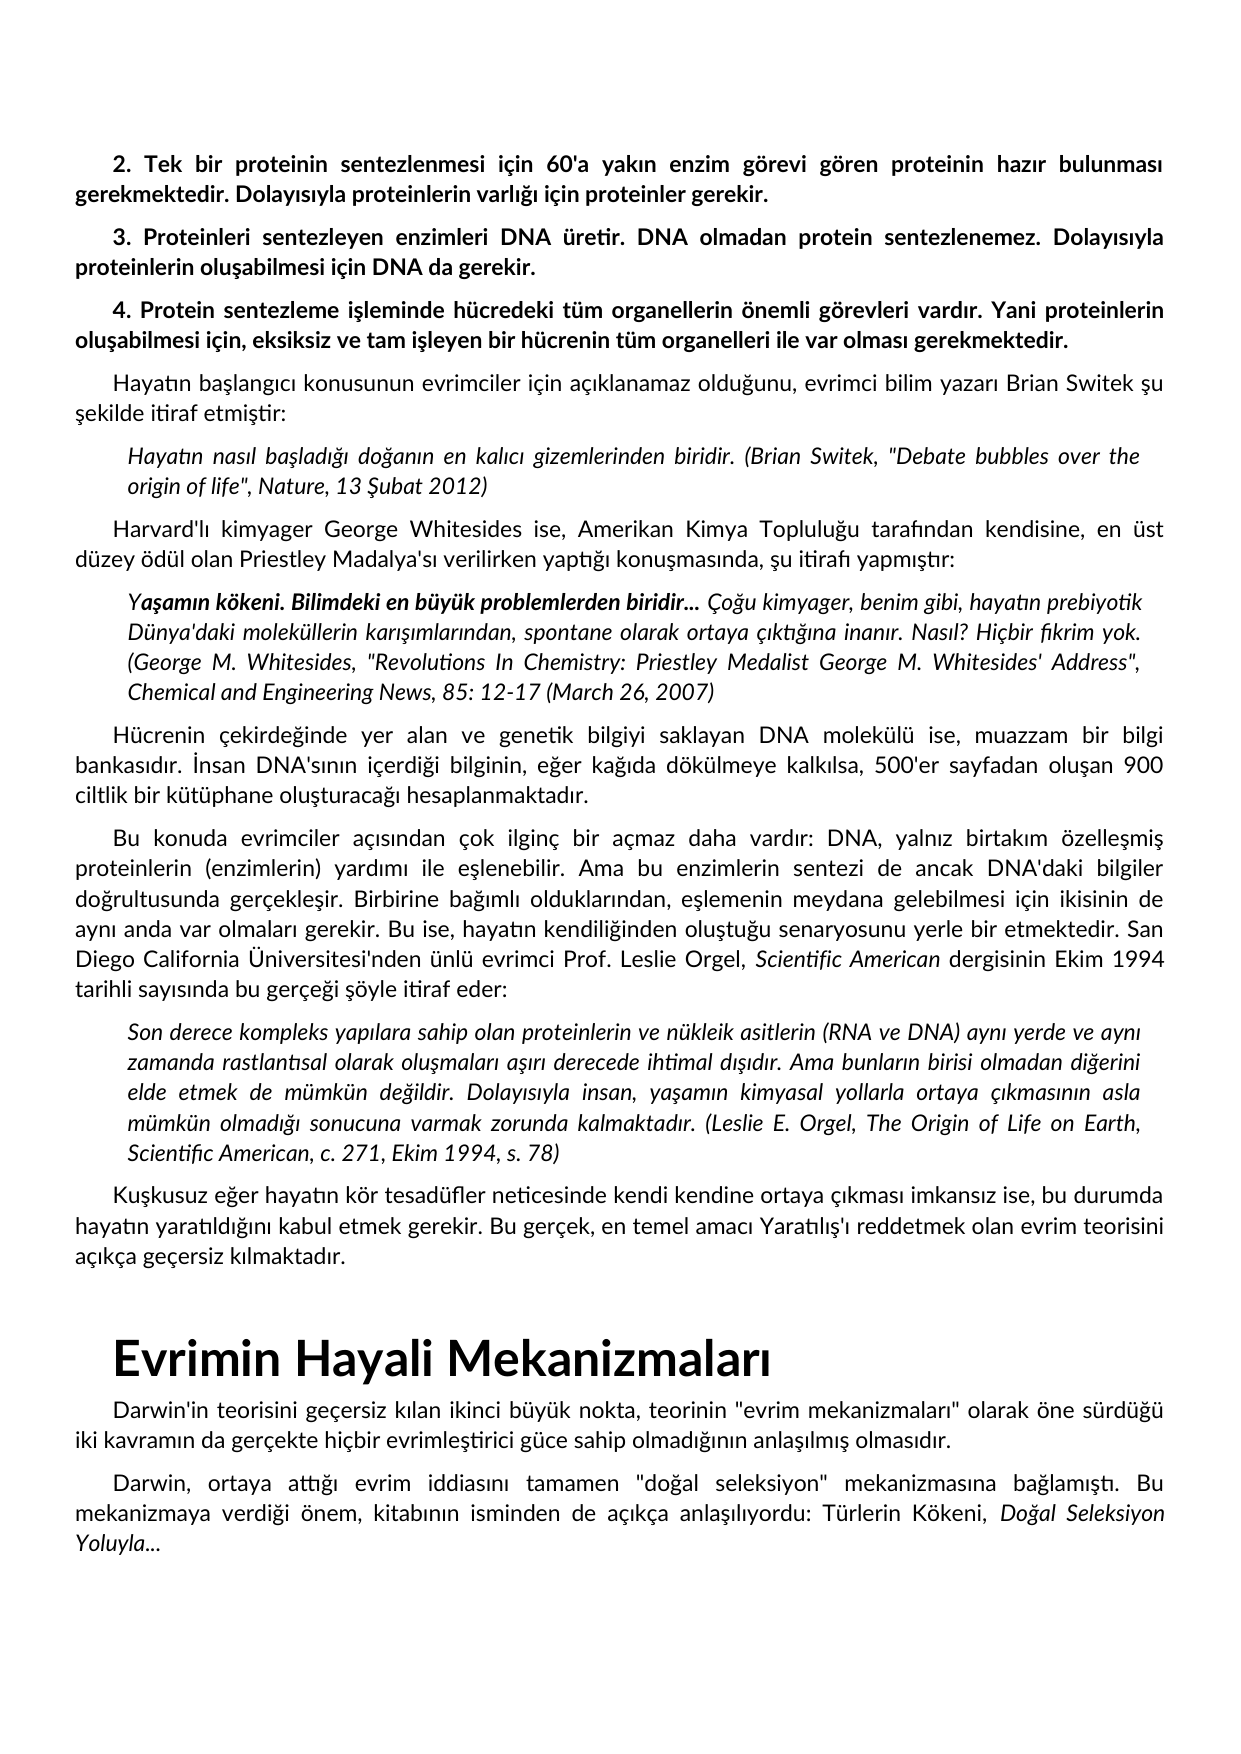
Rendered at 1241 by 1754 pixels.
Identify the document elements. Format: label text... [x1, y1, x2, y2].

text Hücrenin çekirdeğinde yer alan ve genetik bilgiyi saklayan DNA molekülü ise, muazzam bir bilgi bankasıdır. İnsan DNA'sının içerdiği bilginin, eğer kağıda dökülmeye kalkılsa, 500'er sayfadan oluşan 900 ciltlik bir kütüphane oluşturacağı hesaplanmaktadır. [75, 721, 1165, 809]
text 4. Protein sentezleme işleminde hücredeki tüm organellerin önemli görevleri vardır. Yani proteinlerin oluşabilmesi için, eksiksiz ve tam işleyen bir hücrenin tüm organelleri ile var olması gerekmektedir. [75, 296, 1165, 353]
text 3. Proteinleri sentezleyen enzimleri DNA üretir. DNA olmadan protein sentezlenemez. Dolayısıyla proteinlerin oluşabilmesi için DNA da gerekir. [75, 223, 1165, 281]
text Bu konuda evrimciler açısından çok ilginç bir açmaz daha vardır: DNA, yalnız birtakım özelleşmiş proteinlerin (enzimlerin) yardımı ile eşlenebilir. Ama bu enzimlerin sentezi de ancak DNA'daki bilgiler doğrultusunda gerçekleşir. Birbirine bağımlı olduklarından, eşlemenin meydana gelebilmesi için ikisinin de aynı anda var olmaları gerekir. Bu ise, hayatın kendiliğinden oluştuğu senaryosunu yerle bir etmektedir. San Diego California Üniversitesi'nden ünlü evrimci Prof. Leslie Orgel, Scientific American dergisinin Ekim 1994 tarihli sayısında bu gerçeği şöyle itiraf eder: [75, 824, 1165, 1002]
subtitle Evrimin Hayali Mekanizmaları [112, 1327, 1165, 1387]
text Son derece kompleks yapılara sahip olan proteinlerin ve nükleik asitlerin (RNA ve DNA) aynı yerde ve aynı zamanda rastlantısal olarak oluşmaları aşırı derecede ihtimal dışıdır. Ama bunların birisi olmadan diğerini elde etmek de mümkün değildir. Dolayısıyla insan, yaşamın kimyasal yollarla ortaya çıkmasının asla mümkün olmadığı sonucuna varmak zorunda kalmaktadır. (Leslie E. Orgel, The Origin of Life on Earth, Scientific American, c. 271, Ekim 1994, s. 78) [127, 1018, 1143, 1166]
text Harvard'lı kimyager George Whitesides ise, Amerikan Kimya Topluluğu tarafından kendisine, en üst düzey ödül olan Priestley Madalya'sı verilirken yaptığı konuşmasında, şu itirafı yapmıştır: [75, 514, 1165, 572]
text Hayatın nasıl başladığı doğanın en kalıcı gizemlerinden biridir. (Brian Switek, "Debate bubbles over the origin of life", Nature, 13 Şubat 2012) [127, 442, 1143, 499]
text Kuşkusuz eğer hayatın kör tesadüfler neticesinde kendi kendine ortaya çıkması imkansız ise, bu durumda hayatın yaratıldığını kabul etmek gerekir. Bu gerçek, en temel amacı Yaratılış'ı reddetmek olan evrim teorisini açıkça geçersiz kılmaktadır. [75, 1181, 1165, 1269]
text Yaşamın kökeni. Bilimdeki en büyük problemlerden biridir... Çoğu kimyager, benim gibi, hayatın prebiyotik Dünya'daki moleküllerin karışımlarından, spontane olarak ortaya çıktığına inanır. Nasıl? Hiçbir fikrim yok. (George M. Whitesides, "Revolutions In Chemistry: Priestley Medalist George M. Whitesides' Address", Chemical and Engineering News, 85: 12-17 (March 26, 2007) [127, 587, 1143, 706]
text Darwin, ortaya attığı evrim iddiasını tamamen "doğal seleksiyon" mekanizmasına bağlamıştı. Bu mekanizmaya verdiği önem, kitabının isminden de açıkça anlaşılıyordu: Türlerin Kökeni, Doğal Seleksiyon Yoluyla... [75, 1468, 1165, 1556]
text Hayatın başlangıcı konusunun evrimciler için açıklanamaz olduğunu, evrimci bilim yazarı Brian Switek şu şekilde itiraf etmiştir: [75, 369, 1165, 426]
text Darwin'in teorisini geçersiz kılan ikinci büyük nokta, teorinin "evrim mekanizmaları" olarak öne sürdüğü iki kavramın da gerçekte hiçbir evrimleştirici güce sahip olmadığının anlaşılmış olmasıdır. [75, 1395, 1165, 1453]
text 2. Tek bir proteinin sentezlenmesi için 60'a yakın enzim görevi gören proteinin hazır bulunması gerekmektedir. Dolayısıyla proteinlerin varlığı için proteinler gerekir. [75, 150, 1165, 208]
